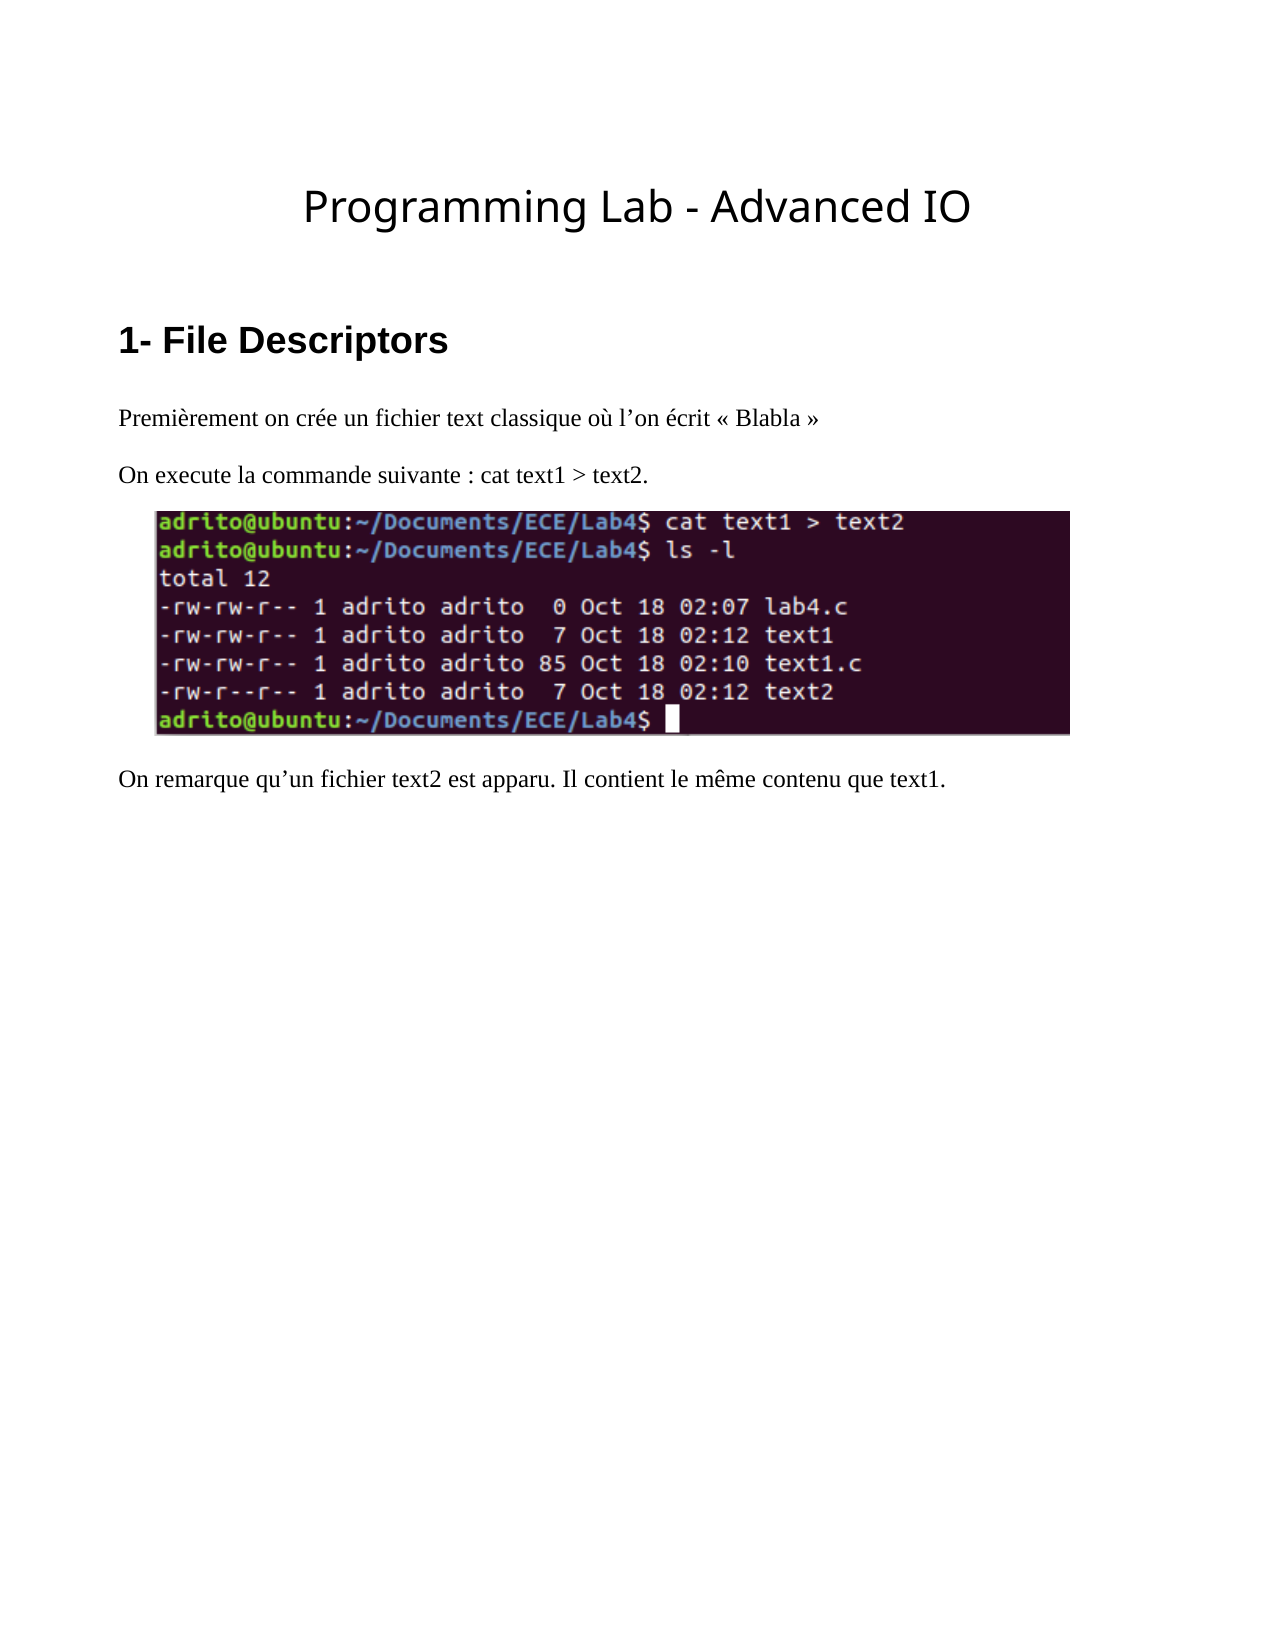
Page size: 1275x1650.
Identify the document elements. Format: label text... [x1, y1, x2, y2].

text On remarque qu’un fichier text2 est apparu. Il contient le même contenu que text1. [118, 764, 1157, 793]
text Premièrement on crée un fichier text classique où l’on écrit « Blabla » [118, 403, 1157, 431]
text On execute la commande suivante : cat text1 > text2. [118, 460, 1157, 489]
picture [154, 511, 1070, 736]
text Programming Lab - Advanced IO [118, 176, 1157, 235]
subtitle 1- File Descriptors [118, 318, 1157, 361]
